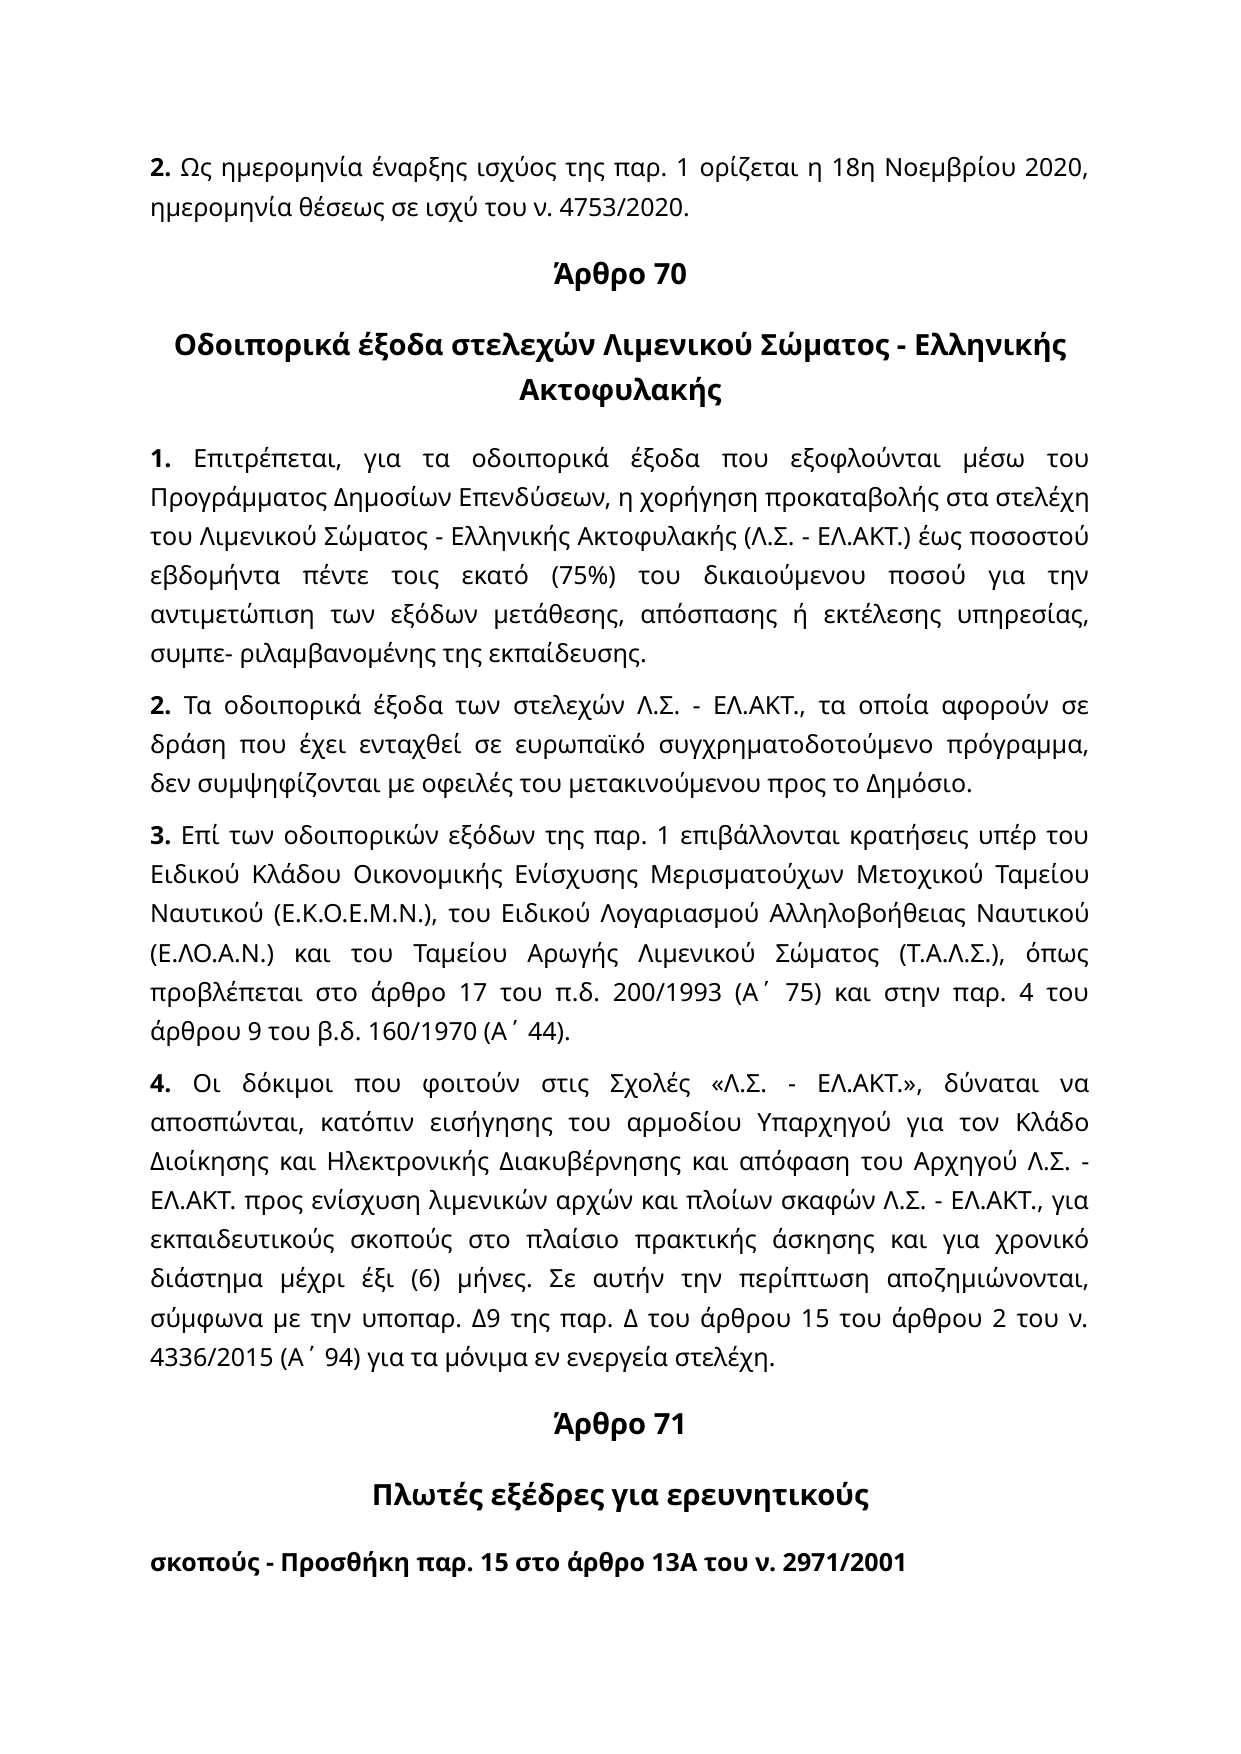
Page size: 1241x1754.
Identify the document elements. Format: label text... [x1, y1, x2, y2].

text 1. Επιτρέπεται, για τα οδοιπορικά έξοδα που εξοφλούνται μέσω του Προγράμματος Δημοσίων Επενδύσεων, η χορήγηση προκαταβολής στα στελέχη του Λιμενικού Σώματος - Ελληνικής Ακτοφυλακής (Λ.Σ. - ΕΛ.ΑΚΤ.) έως ποσοστού εβδομήντα πέντε τοις εκατό (75%) του δικαιούμενου ποσού για την αντιμετώπιση των εξόδων μετάθεσης, απόσπασης ή εκτέλεσης υπηρεσίας, συμπε- ριλαμβανομένης της εκπαίδευσης. [150, 440, 1090, 670]
subtitle Πλωτές εξέδρες για ερευνητικούς [150, 1474, 1090, 1514]
subtitle Άρθρο 71 [150, 1403, 1090, 1443]
text 4. Οι δόκιμοι που φοιτούν στις Σχολές «Λ.Σ. - ΕΛ.ΑΚΤ.», δύναται να αποσπώνται, κατόπιν εισήγησης του αρμοδίου Υπαρχηγού για τον Κλάδο Διοίκησης και Ηλεκτρονικής Διακυβέρνησης και απόφαση του Αρχηγού Λ.Σ. - ΕΛ.ΑΚΤ. προς ενίσχυση λιμενικών αρχών και πλοίων σκαφών Λ.Σ. - ΕΛ.ΑΚΤ., για εκπαιδευτικούς σκοπούς στο πλαίσιο πρακτικής άσκησης και για χρονικό διάστημα μέχρι έξι (6) μήνες. Σε αυτήν την περίπτωση αποζημιώνονται, σύμφωνα με την υποπαρ. Δ9 της παρ. Δ του άρθρου 15 του άρθρου 2 του ν. 4336/2015 (Α΄ 94) για τα μόνιμα εν ενεργεία στελέχη. [150, 1065, 1090, 1373]
text 2. Τα οδοιπορικά έξοδα των στελεχών Λ.Σ. - ΕΛ.ΑΚΤ., τα οποία αφορούν σε δράση που έχει ενταχθεί σε ευρωπαϊκό συγχρηματοδοτούμενο πρόγραμμα, δεν συμψηφίζονται με οφειλές του μετακινούμενου προς το Δημόσιο. [150, 688, 1090, 800]
text 2. Ως ημερομηνία έναρξης ισχύος της παρ. 1 ορίζεται η 18η Νοεμβρίου 2020, ημερομηνία θέσεως σε ισχύ του ν. 4753/2020. [150, 150, 1090, 223]
text σκοπούς - Προσθήκη παρ. 15 στο άρθρο 13Α του ν. 2971/2001 [150, 1545, 1090, 1579]
text 3. Επί των οδοιπορικών εξόδων της παρ. 1 επιβάλλονται κρατήσεις υπέρ του Ειδικού Κλάδου Οικονομικής Ενίσχυσης Μερισματούχων Μετοχικού Ταμείου Ναυτικού (Ε.Κ.Ο.Ε.Μ.Ν.), του Ειδικού Λογαριασμού Αλληλοβοήθειας Ναυτικού (Ε.ΛΟ.Α.Ν.) και του Ταμείου Αρωγής Λιμενικού Σώματος (Τ.Α.Λ.Σ.), όπως προβλέπεται στο άρθρο 17 του π.δ. 200/1993 (Α΄ 75) και στην παρ. 4 του άρθρου 9 του β.δ. 160/1970 (Α΄ 44). [150, 818, 1090, 1048]
subtitle Άρθρο 70 [150, 253, 1090, 293]
subtitle Οδοιπορικά έξοδα στελεχών Λιμενικού Σώματος - Ελληνικής Ακτοφυλακής [150, 324, 1090, 409]
